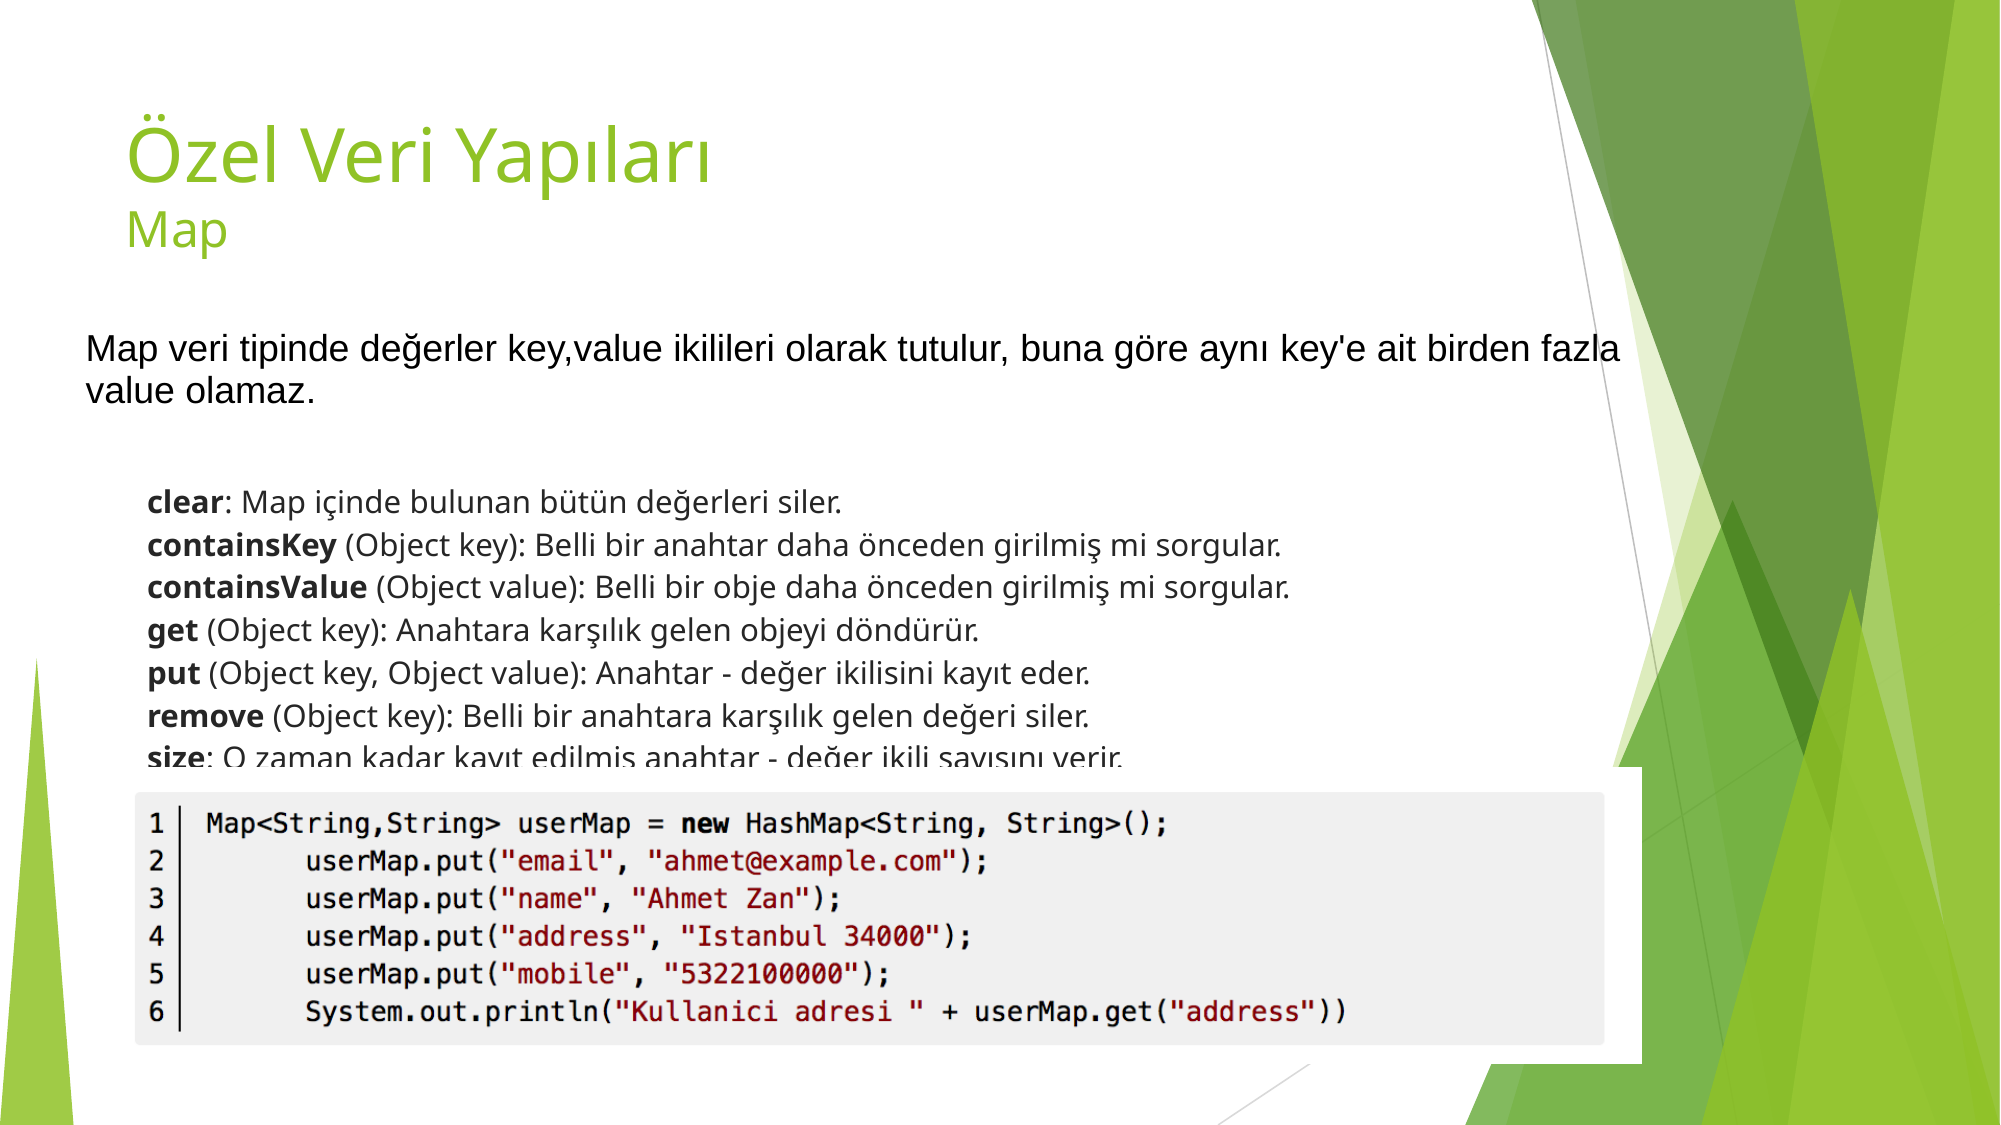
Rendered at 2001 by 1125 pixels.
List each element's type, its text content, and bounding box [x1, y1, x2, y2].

title Özel Veri Yapıları Map [111, 99, 1522, 317]
picture [112, 767, 1642, 1064]
text_box clear: Map içinde bulunan bütün değerleri siler. containsKey (Object key): Belli bir anahtar daha önceden girilmiş mi sorgular. containsValue (Object value): Belli bir obje daha önceden girilmiş mi sorgular. get (Object key): Anahtara karşılık gelen objeyi döndürür. put (Object key, Object value): Anahtar - değer ikilisini kayıt eder. remove (Object key): Belli bir anahtara karşılık gelen değeri siler. size: O zaman kadar kayıt edilmiş anahtar - değer ikili sayısını verir. [132, 472, 1489, 767]
text_box Map veri tipinde değerler key,value ikilileri olarak tutulur, buna göre aynı key'e ait birden fazla value olamaz. [70, 319, 1642, 503]
